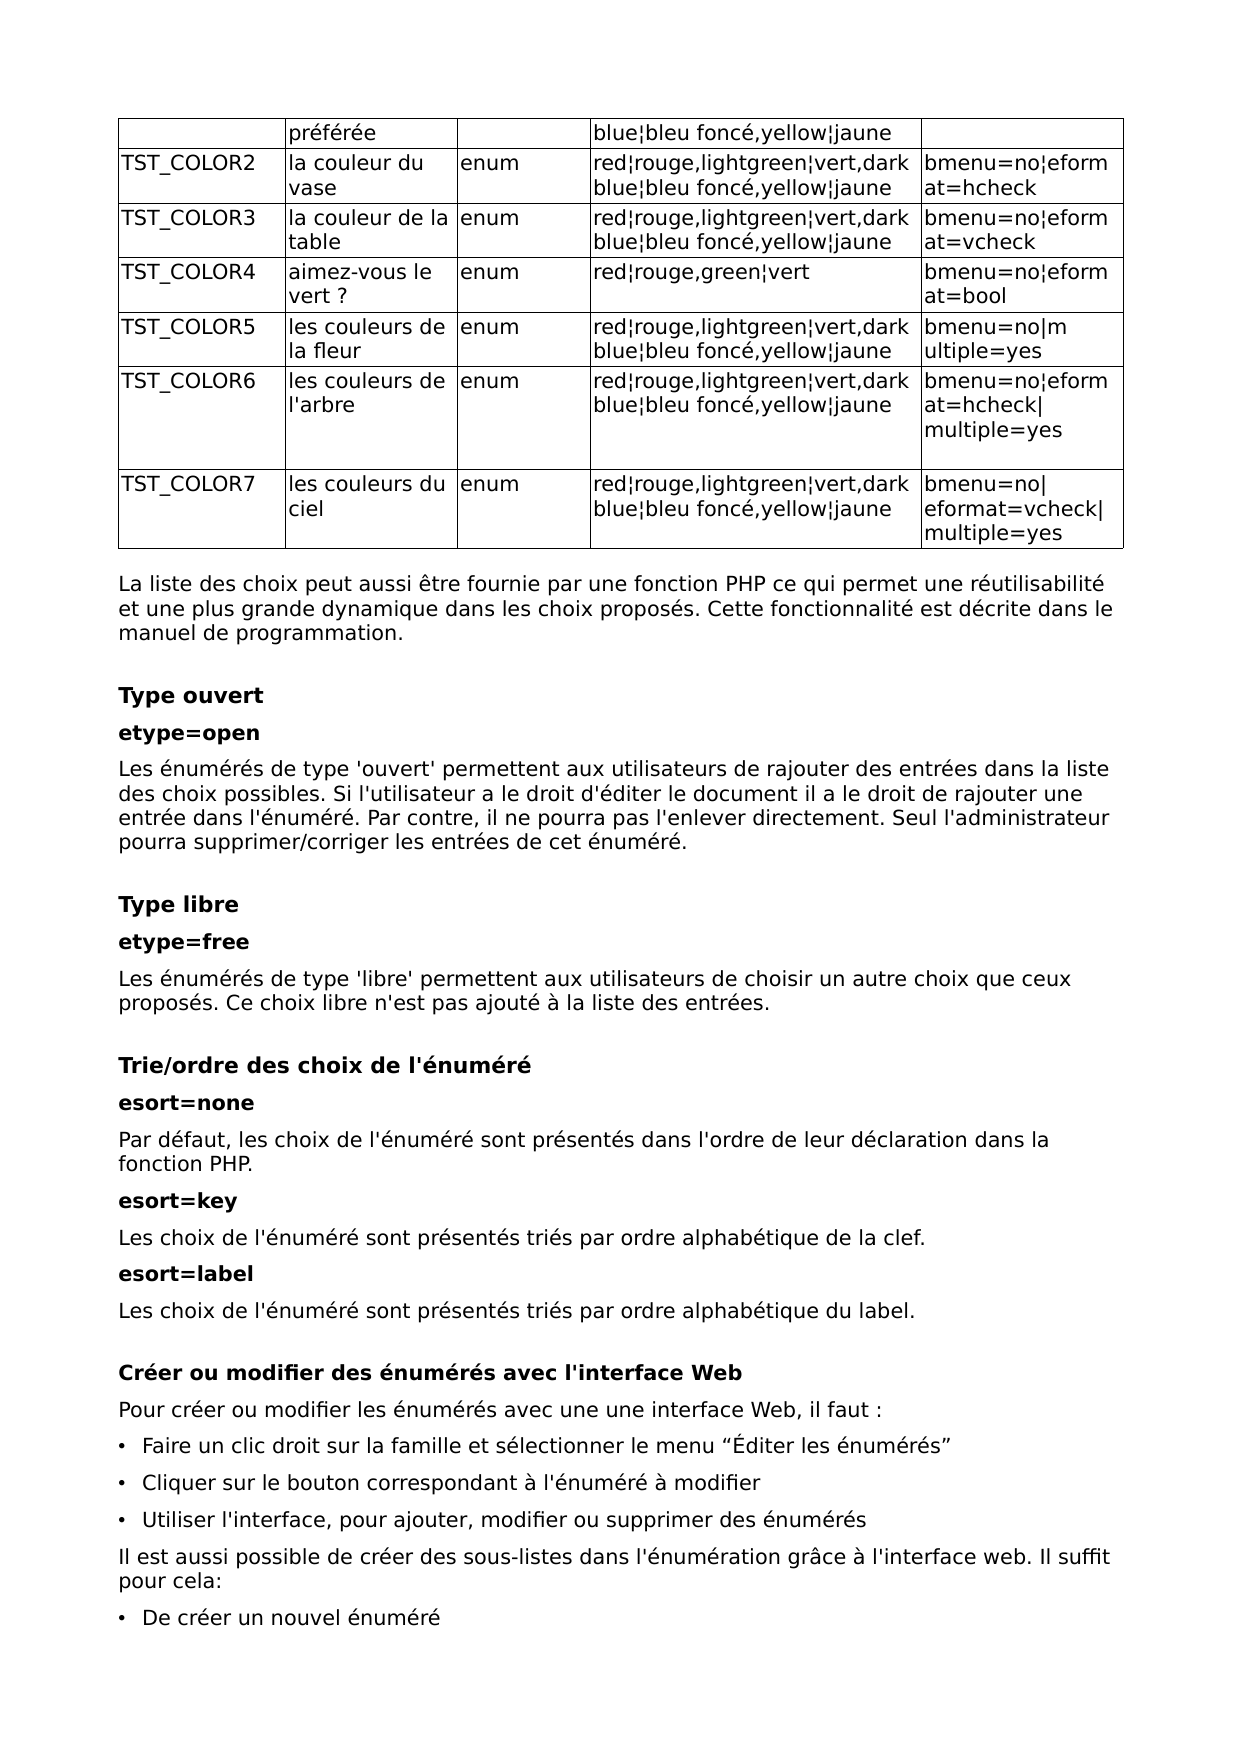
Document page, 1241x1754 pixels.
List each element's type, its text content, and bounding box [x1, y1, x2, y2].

table_cell TST_COLOR7 [119, 470, 285, 548]
table_cell bmenu=no¦eformat=bool [922, 258, 1123, 312]
table_cell TST_COLOR5 [119, 313, 285, 366]
table_cell [922, 119, 1123, 148]
text Les choix de l'énuméré sont présentés triés par ordre alphabétique de la clef. [118, 1226, 1122, 1250]
table_cell bmenu=no¦eformat=vcheck [922, 204, 1123, 257]
table_cell red¦rouge,lightgreen¦vert,darkblue¦bleu foncé,yellow¦jaune [591, 313, 921, 366]
table_cell TST_COLOR3 [119, 204, 285, 257]
list Utiliser l'interface, pour ajouter, modifier ou supprimer des énumérés [118, 1508, 1122, 1532]
table_cell la couleur du vase [286, 149, 457, 203]
text Il est aussi possible de créer des sous-listes dans l'énumération grâce à l'interface web. Il suffit pour cela: [118, 1545, 1122, 1593]
text Pour créer ou modifier les énumérés avec une une interface Web, il faut : [118, 1398, 1122, 1422]
text esort=key [118, 1189, 1122, 1213]
table_cell préférée [286, 119, 457, 148]
table_cell TST_COLOR2 [119, 149, 285, 203]
text esort=none [118, 1091, 1122, 1115]
table_cell bmenu=no¦eformat=hcheck [922, 149, 1123, 203]
table_cell red¦rouge,lightgreen¦vert,darkblue¦bleu foncé,yellow¦jaune [591, 367, 921, 469]
subtitle Créer ou modifier des énumérés avec l'interface Web [118, 1361, 1122, 1385]
table_cell TST_COLOR4 [119, 258, 285, 312]
table_cell enum [458, 313, 590, 366]
text etype=open [118, 721, 1122, 745]
table_cell enum [458, 470, 590, 548]
text Par défaut, les choix de l'énuméré sont présentés dans l'ordre de leur déclaration dans la fonction PHP. [118, 1128, 1122, 1176]
table_cell les couleurs du ciel [286, 470, 457, 548]
table_cell enum [458, 149, 590, 203]
text esort=label [118, 1262, 1122, 1287]
table_cell red¦rouge,lightgreen¦vert,darkblue¦bleu foncé,yellow¦jaune [591, 470, 921, 548]
table_cell enum [458, 258, 590, 312]
subtitle Type ouvert [118, 683, 1122, 708]
table_cell bmenu=no¦eformat=hcheck|multiple=yes [922, 367, 1123, 469]
table_cell blue¦bleu foncé,yellow¦jaune [591, 119, 921, 148]
table_cell TST_COLOR6 [119, 367, 285, 469]
table_cell [119, 119, 285, 148]
text La liste des choix peut aussi être fournie par une fonction PHP ce qui permet une réutilisabilité et une plus grande dynamique dans les choix proposés. Cette fonctionnalité est décrite dans le manuel de programmation. [118, 549, 1122, 645]
table_cell bmenu=no|m ultiple=yes [922, 313, 1123, 366]
table_cell [458, 119, 590, 148]
table_cell enum [458, 367, 590, 469]
subtitle Trie/ordre des choix de l'énuméré [118, 1053, 1122, 1078]
table_cell bmenu=no| eformat=vcheck|multiple=yes [922, 470, 1123, 548]
table_cell red¦rouge,green¦vert [591, 258, 921, 312]
table_cell aimez-vous le vert ? [286, 258, 457, 312]
list Faire un clic droit sur la famille et sélectionner le menu “Éditer les énumérés” [118, 1434, 1122, 1459]
table_cell red¦rouge,lightgreen¦vert,darkblue¦bleu foncé,yellow¦jaune [591, 204, 921, 257]
table_cell red¦rouge,lightgreen¦vert,darkblue¦bleu foncé,yellow¦jaune [591, 149, 921, 203]
table_cell les couleurs de l'arbre [286, 367, 457, 469]
table_cell la couleur de la table [286, 204, 457, 257]
text Les énumérés de type 'libre' permettent aux utilisateurs de choisir un autre choix que ceux proposés. Ce choix libre n'est pas ajouté à la liste des entrées. [118, 967, 1122, 1015]
table_cell les couleurs de la fleur [286, 313, 457, 366]
text Les choix de l'énuméré sont présentés triés par ordre alphabétique du label. [118, 1299, 1122, 1323]
text Les énumérés de type 'ouvert' permettent aux utilisateurs de rajouter des entrées dans la liste des choix possibles. Si l'utilisateur a le droit d'éditer le document il a le droit de rajouter une entrée dans l'énuméré. Par contre, il ne pourra pas l'enlever directement. Seul l'administrateur pourra supprimer/corriger les entrées de cet énuméré. [118, 757, 1122, 854]
table_cell enum [458, 204, 590, 257]
list Cliquer sur le bouton correspondant à l'énuméré à modifier [118, 1471, 1122, 1495]
list De créer un nouvel énuméré [118, 1606, 1122, 1630]
text etype=free [118, 930, 1122, 954]
subtitle Type libre [118, 892, 1122, 918]
